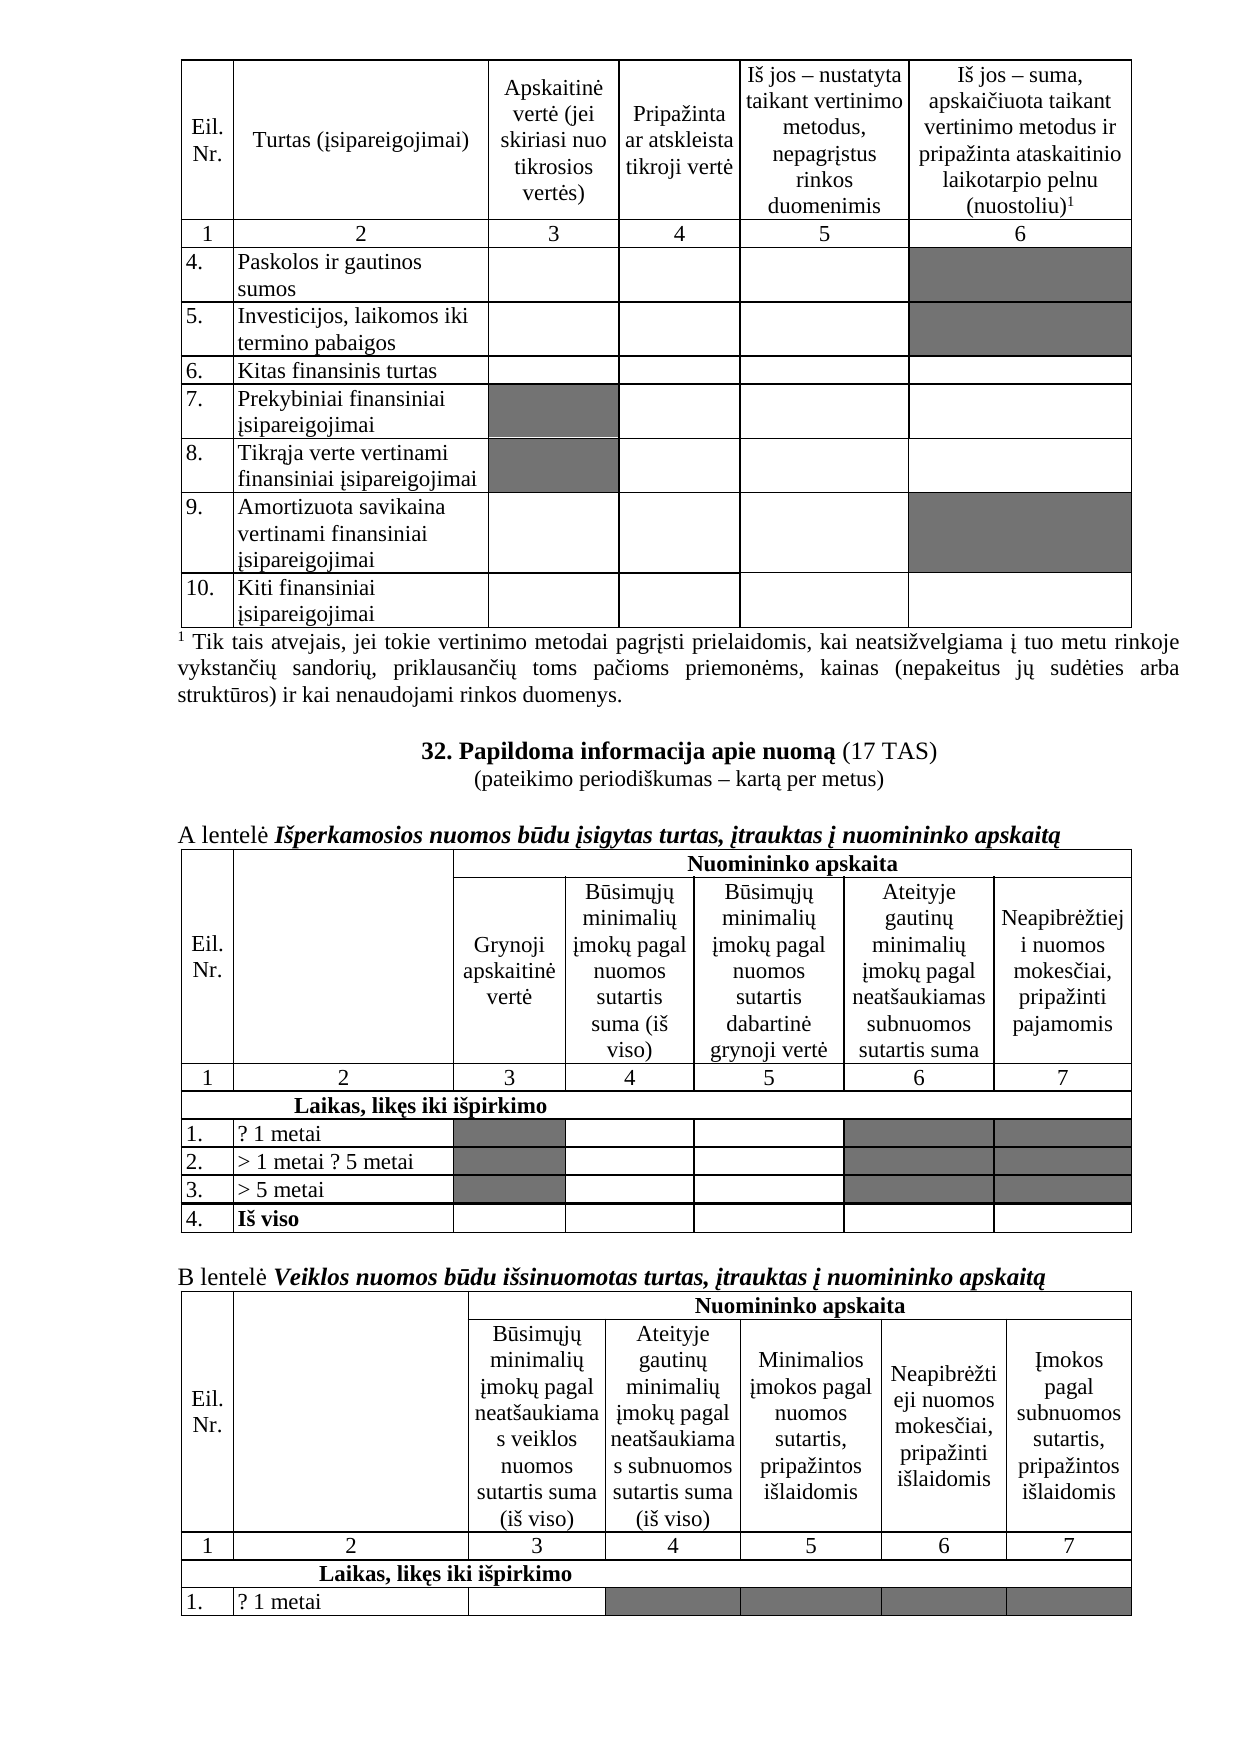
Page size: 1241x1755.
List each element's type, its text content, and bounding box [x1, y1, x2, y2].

table_cell Įmokos pagal subnuomos sutartis, pripažintos išlaidomis [1007, 1320, 1131, 1531]
table_cell [845, 1120, 993, 1146]
table_cell 5 [741, 220, 908, 247]
table_cell [995, 1148, 1131, 1174]
table_cell [489, 248, 618, 301]
text 1 Tik tais atvejais, jei tokie vertinimo metodai pagrįsti prielaidomis, kai neatsižvelgiama į tuo metu rinkoje vykstančių sandorių, priklausančių toms pačioms priemonėms, kainas (nepakeitus jų sudėties arba struktūros) ir kai nenaudojami rinkos duomenys. [177, 628, 1181, 707]
table_cell [489, 493, 618, 572]
table_cell > 1 metai <=? 5 metai [234, 1148, 453, 1174]
table_cell [741, 303, 908, 355]
table_cell 7 [1007, 1533, 1131, 1559]
table_cell [454, 1148, 565, 1174]
table_cell Amortizuota savikaina vertinami finansiniai įsipareigojimai [234, 493, 488, 572]
table_cell 8. [182, 439, 233, 492]
table_cell 6 [882, 1533, 1006, 1559]
table_cell Kiti finansiniai įsipareigojimai [234, 574, 488, 627]
table_header Nuomininko apskaita [454, 850, 1131, 876]
table_header Iš jos – suma, apskaičiuota taikant vertinimo metodus ir pripažinta ataskaitinio laikotarpio pelnu (nuostoliu)1 [910, 61, 1131, 219]
table_cell [695, 1120, 843, 1146]
text B lentelė Veiklos nuomos būdu išsinuomotas turtas, įtrauktas į nuomininko apskaitą [177, 1262, 1181, 1291]
table_cell [741, 573, 908, 627]
table_cell Būsimųjų minimalių įmokų pagal neatšaukiamas veiklos nuomos sutartis suma (iš viso) [469, 1320, 605, 1531]
table_cell [741, 248, 908, 301]
text 32. Papildoma informacija apie nuomą (17 TAS) [177, 736, 1181, 765]
table_cell 3. [182, 1176, 233, 1202]
table_cell [909, 573, 1131, 627]
table_cell [695, 1205, 843, 1232]
table_cell <=? 1 metai [234, 1588, 468, 1615]
table_cell [741, 439, 908, 492]
table_cell Ateityje gautinų minimalių įmokų pagal neatšaukiamas subnuomos sutartis suma (iš viso) [606, 1320, 740, 1531]
table_header Nuomininko apskaita [469, 1292, 1131, 1318]
table_cell [910, 385, 1131, 437]
table_cell 6 [910, 220, 1131, 247]
table_cell 10. [182, 574, 233, 627]
table_cell [882, 1588, 1006, 1615]
text (pateikimo periodiškumas – kartą per metus) [177, 765, 1181, 791]
table_cell [489, 357, 618, 383]
table_cell [454, 1120, 565, 1146]
table_header Pripažinta ar atskleista tikroji vertė [620, 61, 739, 219]
table_cell [620, 439, 739, 492]
table_cell Prekybiniai finansiniai įsipareigojimai [234, 385, 488, 437]
table_cell [845, 1205, 993, 1232]
table_header Iš jos – nustatyta taikant vertinimo metodus, nepagrįstus rinkos duomenimis [741, 61, 908, 219]
table_cell Paskolos ir gautinos sumos [234, 248, 488, 301]
table_cell [995, 1176, 1131, 1202]
table_cell 6 [845, 1064, 993, 1090]
table_cell [741, 493, 908, 572]
table_cell 4 [606, 1533, 740, 1559]
table_cell [695, 1176, 843, 1202]
table_cell [845, 1176, 993, 1202]
table_cell Laikas, likęs iki išpirkimo [182, 1092, 1131, 1118]
table_cell 4. [182, 1205, 233, 1232]
table_cell 5. [182, 303, 233, 355]
table_cell [454, 1205, 565, 1232]
table_cell 1 [182, 1533, 233, 1559]
table_cell [910, 248, 1131, 301]
table_header Eil. Nr. [182, 61, 233, 219]
table_cell [620, 385, 739, 437]
table_cell 4 [566, 1064, 693, 1090]
table_cell [454, 1176, 565, 1202]
table_cell 3 [469, 1533, 605, 1559]
table_cell Būsimųjų minimalių įmokų pagal nuomos sutartis suma (iš viso) [566, 878, 693, 1062]
table_cell 2. [182, 1148, 233, 1174]
table_cell [741, 385, 908, 437]
table_cell [1007, 1588, 1131, 1615]
table_header Eil. Nr. [182, 850, 233, 1062]
table_cell Ateityje gautinų minimalių įmokų pagal neatšaukiamas subnuomos sutartis suma [845, 878, 993, 1062]
table_cell 1. [182, 1120, 233, 1146]
table_cell 5 [695, 1064, 843, 1090]
table_cell [909, 439, 1131, 492]
table_cell <=? 1 metai [234, 1120, 453, 1146]
table_cell [489, 303, 618, 355]
table_header Eil. Nr. [182, 1292, 233, 1531]
table_header [234, 850, 453, 1062]
table_cell Laikas, likęs iki išpirkimo [182, 1561, 1131, 1587]
table_cell [566, 1176, 693, 1202]
table_cell [620, 493, 739, 572]
table_cell [469, 1588, 605, 1615]
table_cell [909, 493, 1131, 572]
table_cell [845, 1148, 993, 1174]
table_cell 4. [182, 248, 233, 301]
table_cell 4 [620, 220, 739, 247]
table_cell Kitas finansinis turtas [234, 357, 488, 383]
table_cell 6. [182, 357, 233, 383]
table_cell [489, 385, 618, 437]
table_cell 1 [182, 220, 233, 247]
table_cell > 5 metai [234, 1176, 453, 1202]
table_cell 1 [182, 1064, 233, 1090]
table_cell [995, 1120, 1131, 1146]
table_cell Tikrąja verte vertinami finansiniai įsipareigojimai [234, 439, 488, 492]
table_cell [489, 439, 618, 492]
table_header Apskaitinė vertė (jei skiriasi nuo tikrosios vertės) [489, 61, 618, 219]
table_cell 7 [995, 1064, 1131, 1090]
table_cell 2 [234, 220, 488, 247]
table_cell [620, 248, 739, 301]
table_cell [910, 303, 1131, 355]
table_cell 3 [454, 1064, 565, 1090]
table_cell Grynoji apskaitinė vertė [454, 878, 565, 1062]
table_cell [620, 357, 739, 383]
table_cell Iš viso [234, 1205, 453, 1232]
table_cell 3 [489, 220, 618, 247]
table_cell Neapibrėžtieji nuomos mokesčiai, pripažinti pajamomis [995, 878, 1131, 1062]
table_cell 7. [182, 385, 233, 437]
table_cell [566, 1148, 693, 1174]
table_header [234, 1292, 468, 1531]
table_cell [620, 303, 739, 355]
table_cell [910, 357, 1131, 383]
table_cell [566, 1205, 693, 1232]
table_cell [741, 1588, 881, 1615]
table_cell [995, 1205, 1131, 1232]
table_cell 2 [234, 1064, 453, 1090]
table_cell Investicijos, laikomos iki termino pabaigos [234, 303, 488, 355]
table_cell [695, 1148, 843, 1174]
table_cell Būsimųjų minimalių įmokų pagal nuomos sutartis dabartinė grynoji vertė [695, 878, 843, 1062]
table_cell Minimalios įmokos pagal nuomos sutartis, pripažintos išlaidomis [741, 1320, 881, 1531]
table_cell [741, 357, 908, 383]
table_cell 9. [182, 493, 233, 572]
table_cell Neapibrėžtieji nuomos mokesčiai, pripažinti išlaidomis [882, 1320, 1006, 1531]
table_header Turtas (įsipareigojimai) [234, 61, 488, 219]
table_cell 5 [741, 1533, 881, 1559]
table_cell [566, 1120, 693, 1146]
table_cell [620, 574, 739, 627]
table_cell [606, 1588, 740, 1615]
text A lentelė Išperkamosios nuomos būdu įsigytas turtas, įtrauktas į nuomininko apskaitą [177, 820, 1181, 848]
table_cell 2 [234, 1533, 468, 1559]
table_cell [489, 574, 618, 627]
table_cell 1. [182, 1588, 233, 1615]
